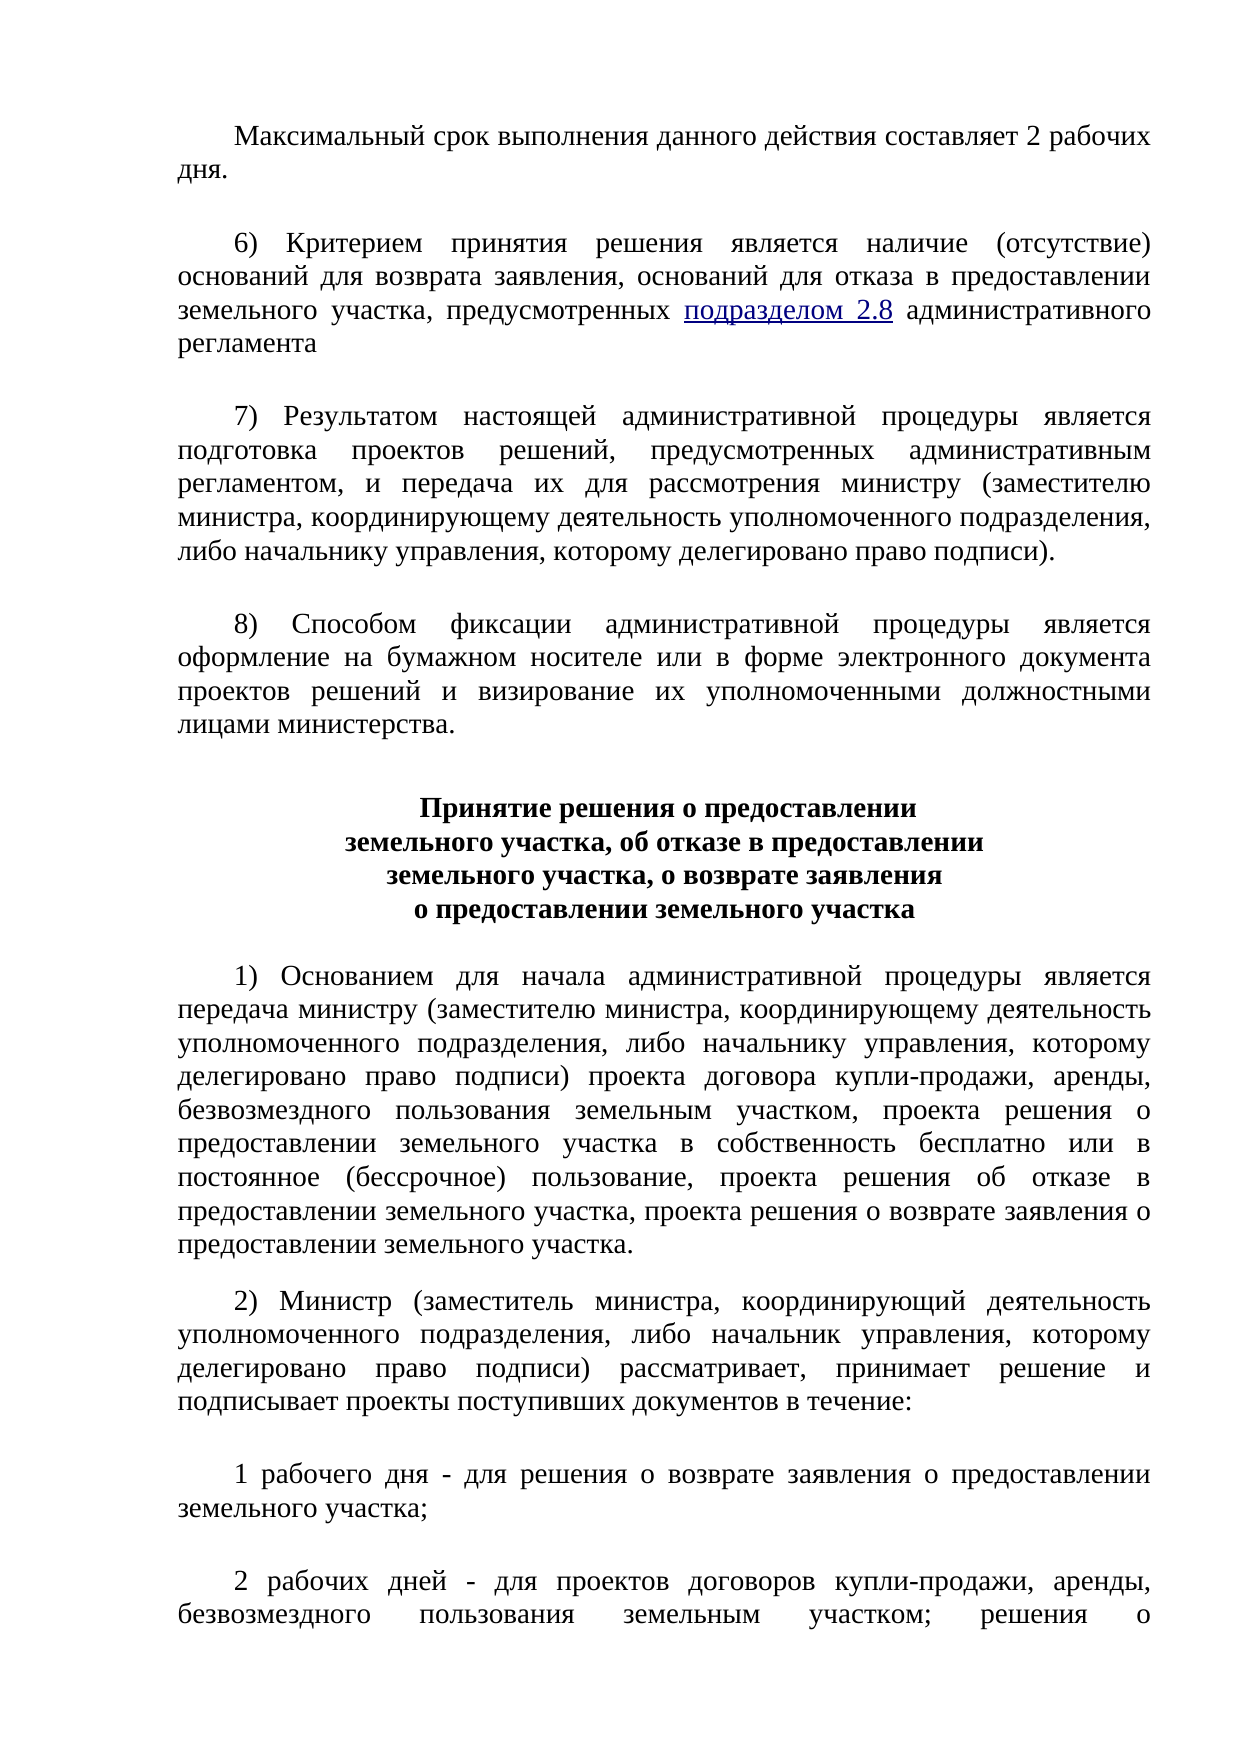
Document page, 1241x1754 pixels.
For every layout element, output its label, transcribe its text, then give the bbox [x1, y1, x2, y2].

text 2 рабочих дней - для проектов договоров купли-продажи, аренды, безвозмездного пользования земельным участком; решения о [177, 1563, 1152, 1630]
text 1 рабочего дня - для решения о возврате заявления о предоставлении земельного участка; [177, 1456, 1152, 1523]
text Максимальный срок выполнения данного действия составляет 2 рабочих дня. [177, 118, 1152, 185]
text 7) Результатом настоящей административной процедуры является подготовка проектов решений, предусмотренных административным регламентом, и передача их для рассмотрения министру (заместителю министра, координирующему деятельность уполномоченного подразделения, либо начальнику управления, которому делегировано право подписи). [177, 398, 1152, 566]
title земельного участка, о возврате заявления [177, 857, 1152, 891]
text 8) Способом фиксации административной процедуры является оформление на бумажном носителе или в форме электронного документа проектов решений и визирование их уполномоченными должностными лицами министерства. [177, 606, 1152, 740]
text 1) Основанием для начала административной процедуры является передача министру (заместителю министра, координирующему деятельность уполномоченного подразделения, либо начальнику управления, которому делегировано право подписи) проекта договора купли-продажи, аренды, безвозмездного пользования земельным участком, проекта решения о предоставлении земельного участка в собственность бесплатно или в постоянное (бессрочное) пользование, проекта решения об отказе в предоставлении земельного участка, проекта решения о возврате заявления о предоставлении земельного участка. [177, 958, 1152, 1260]
title земельного участка, об отказе в предоставлении [177, 824, 1152, 857]
text 2) Министр (заместитель министра, координирующий деятельность уполномоченного подразделения, либо начальник управления, которому делегировано право подписи) рассматривает, принимает решение и подписывает проекты поступивших документов в течение: [177, 1283, 1152, 1417]
title о предоставлении земельного участка [177, 891, 1152, 924]
title Принятие решения о предоставлении [177, 790, 1152, 824]
text 6) Критерием принятия решения является наличие (отсутствие) оснований для возврата заявления, оснований для отказа в предоставлении земельного участка, предусмотренных подразделом 2.8 административного регламента [177, 225, 1152, 359]
